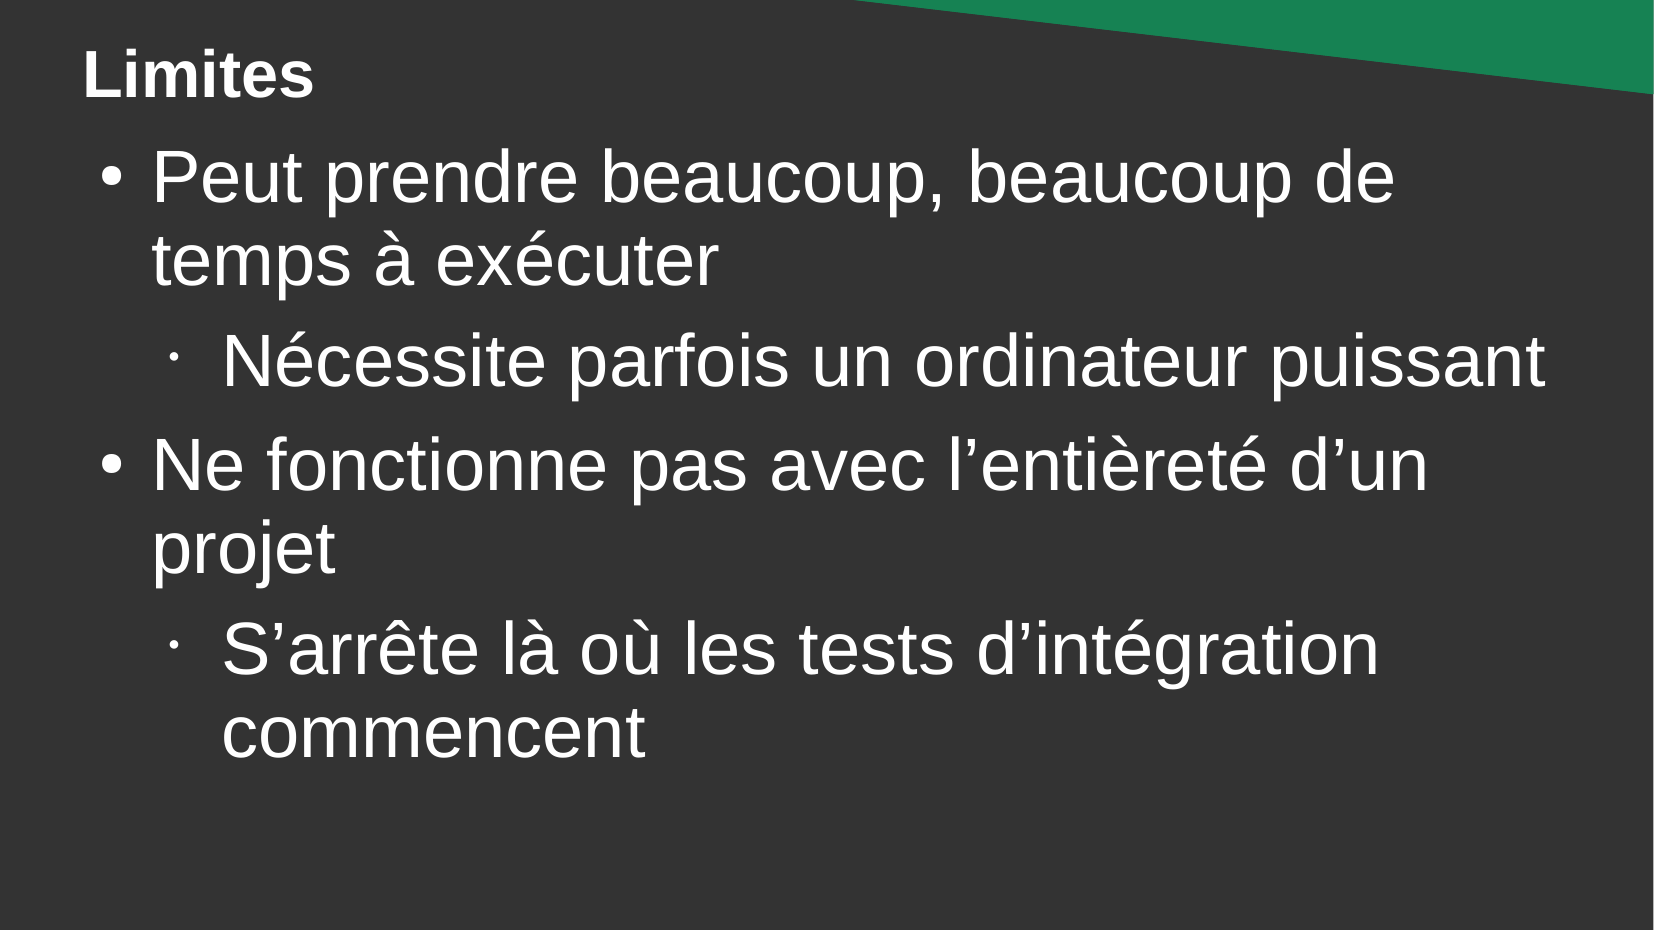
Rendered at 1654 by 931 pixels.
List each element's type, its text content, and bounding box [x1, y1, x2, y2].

list Peut prendre beaucoup, beaucoup de temps à exécuter Nécessite parfois un ordinateur puissant Ne fonctionne pas avec l’entièreté d’un projet S’arrête là où les tests d’intégration commencent [80, 135, 1619, 780]
title Limites [82, 37, 1571, 112]
text_box [854, 0, 1654, 95]
